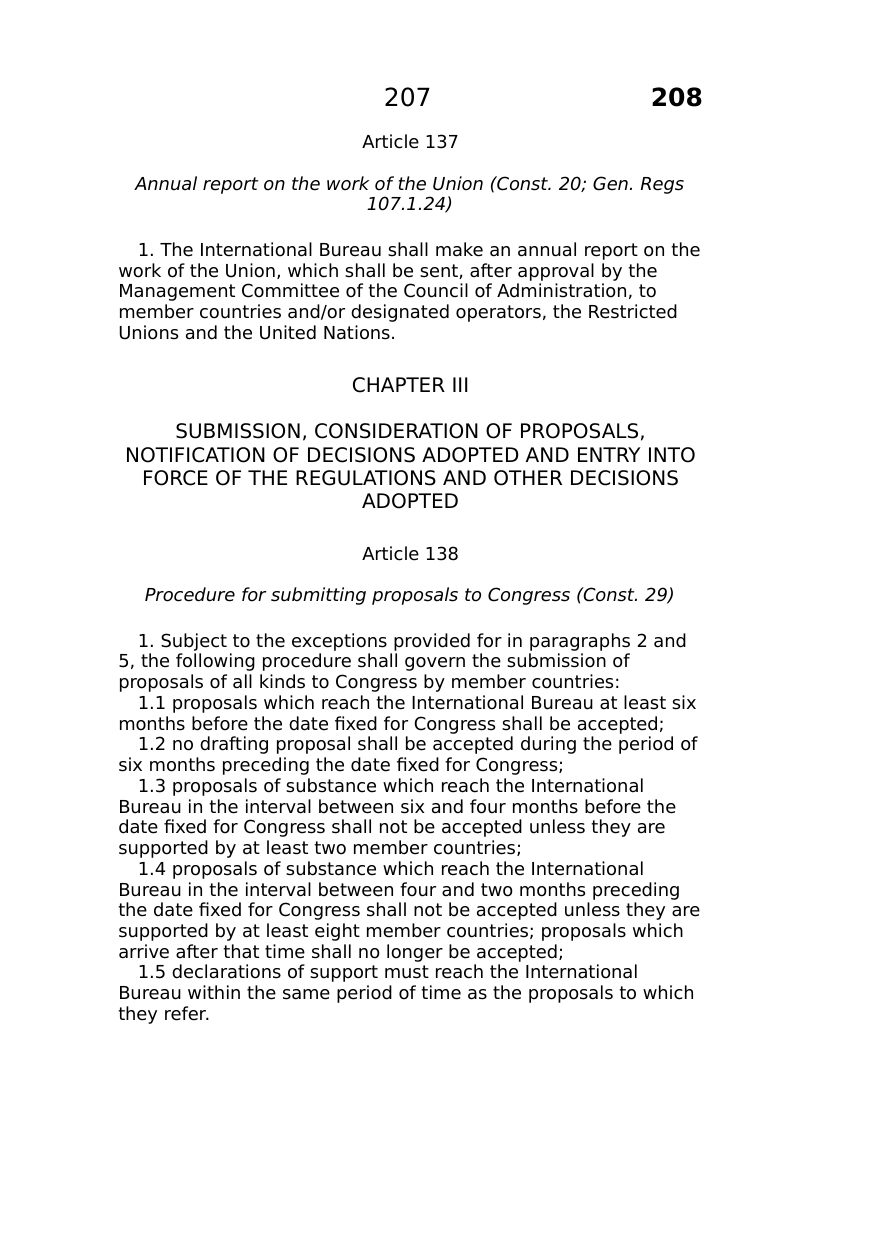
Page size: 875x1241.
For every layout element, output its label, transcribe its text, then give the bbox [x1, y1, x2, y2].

text 1.2 no drafting proposal shall be accepted during the period of six months preceding the date fixed for Congress; [118, 734, 703, 776]
text 1.1 proposals which reach the International Bureau at least six months before the date fixed for Congress shall be accepted; [118, 693, 703, 734]
text 1.4 proposals of substance which reach the International Bureau in the interval between four and two months preceding the date fixed for Congress shall not be accepted unless they are supported by at least eight member countries; proposals which arrive after that time shall no longer be accepted; [118, 859, 703, 962]
subtitle Article 138 Procedure for submitting proposals to Congress (Const. 29) [118, 543, 703, 606]
text 1.3 proposals of substance which reach the International Bureau in the interval between six and four months before the date fixed for Congress shall not be accepted unless they are supported by at least two member countries; [118, 776, 703, 859]
text 1. The International Bureau shall make an annual report on the work of the Union, which shall be sent, after approval by the Management Committee of the Council of Administration, to member countries and/or designated operators, the Restricted Unions and the United Nations. [118, 240, 703, 343]
text 1. Subject to the exceptions provided for in paragraphs 2 and 5, the following procedure shall govern the submission of proposals of all kinds to Congress by member countries: [118, 631, 703, 693]
subtitle Article 137 Annual report on the work of the Union (Const. 20; Gen. Regs 107.1.24) [118, 132, 703, 215]
text 1.5 declarations of support must reach the International Bureau within the same period of time as the proposals to which they refer. [118, 962, 703, 1024]
subtitle CHAPTER III SUBMISSION, CONSIDERATION OF PROPOSALS, NOTIFICATION OF DECISIONS ADOPTED AND ENTRY INTO FORCE OF THE REGULATIONS AND OTHER DECISIONS ADOPTED [118, 373, 703, 513]
